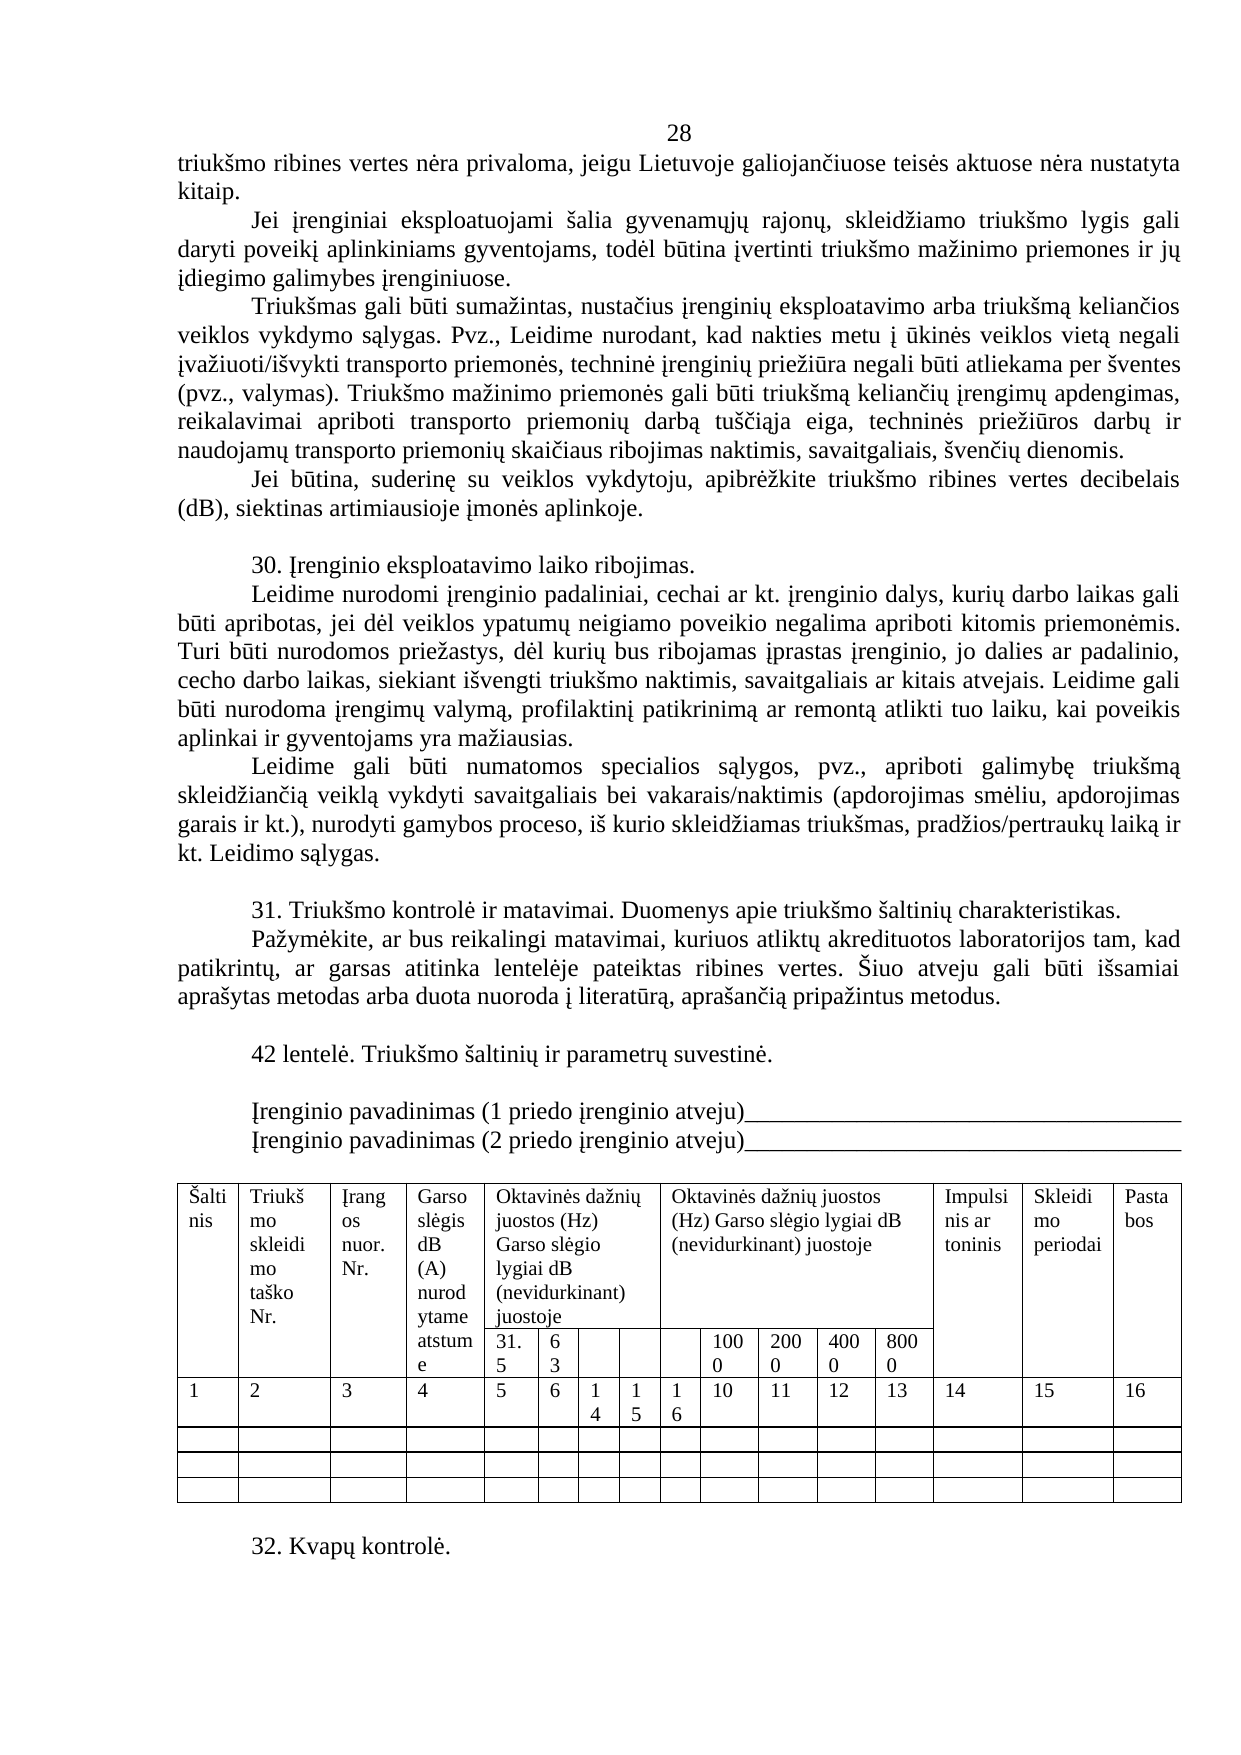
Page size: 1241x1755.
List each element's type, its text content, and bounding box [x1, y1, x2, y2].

text Leidime gali būti numatomos specialios sąlygos, pvz., apriboti galimybę triukšmą skleidžiančią veiklą vykdyti savaitgaliais bei vakarais/naktimis (apdorojimas smėliu, apdorojimas garais ir kt.), nurodyti gamybos proceso, iš kurio skleidžiamas triukšmas, pradžios/pertraukų laiką ir kt. Leidimo sąlygas. [177, 751, 1181, 866]
table_cell [579, 1478, 619, 1502]
table_cell [876, 1428, 933, 1451]
table_cell [620, 1428, 660, 1451]
table_cell [661, 1478, 700, 1502]
table_cell [818, 1428, 875, 1451]
text Jei būtina, suderinę su veiklos vykdytoju, apibrėžkite triukšmo ribines vertes decibelais (dB), siektinas artimiausioje įmonės aplinkoje. [177, 464, 1181, 521]
text triukšmo ribines vertes nėra privaloma, jeigu Lietuvoje galiojančiuose teisės aktuose nėra nustatyta kitaip. [177, 148, 1181, 205]
table_cell 63 [539, 1329, 578, 1377]
table_cell 31.5 [485, 1329, 538, 1377]
table_cell 14 [934, 1378, 1022, 1426]
table_cell [178, 1428, 238, 1451]
table_cell [579, 1329, 619, 1377]
table_cell [1114, 1428, 1181, 1451]
text Triukšmas gali būti sumažintas, nustačius įrenginių eksploatavimo arba triukšmą keliančios veiklos vykdymo sąlygas. Pvz., Leidime nurodant, kad nakties metu į ūkinės veiklos vietą negali įvažiuoti/išvykti transporto priemonės, techninė įrenginių priežiūra negali būti atliekama per šventes (pvz., valymas). Triukšmo mažinimo priemonės gali būti triukšmą keliančių įrengimų apdengimas, reikalavimai apriboti transporto priemonių darbą tuščiąja eiga, techninės priežiūros darbų ir naudojamų transporto priemonių skaičiaus ribojimas naktimis, savaitgaliais, švenčių dienomis. [177, 291, 1181, 464]
table_cell [701, 1453, 758, 1477]
table_cell [759, 1428, 817, 1451]
table_cell 12 [818, 1378, 875, 1426]
table_cell [701, 1478, 758, 1502]
table_cell [1023, 1453, 1113, 1477]
table_cell [934, 1453, 1022, 1477]
table_cell [485, 1478, 538, 1502]
text 30. Įrenginio eksploatavimo laiko ribojimas. [177, 550, 1181, 579]
table_header Pastabos [1114, 1184, 1181, 1377]
table_cell 15 [620, 1378, 660, 1426]
text 32. Kvapų kontrolė. [177, 1531, 1181, 1560]
table_cell [1114, 1453, 1181, 1477]
text Pažymėkite, ar bus reikalingi matavimai, kuriuos atliktų akredituotos laboratorijos tam, kad patikrintų, ar garsas atitinka lentelėje pateiktas ribines vertes. Šiuo atveju gali būti išsamiai aprašytas metodas arba duota nuoroda į literatūrą, aprašančią pripažintus metodus. [177, 924, 1181, 1010]
table_header Oktavinės dažnių juostos (Hz) Garso slėgio lygiai dB (nevidurkinant) juostoje [485, 1184, 660, 1328]
table_cell [331, 1453, 406, 1477]
table_cell [818, 1478, 875, 1502]
table_cell 1 [178, 1378, 238, 1426]
table_header Impulsinis ar toninis [934, 1184, 1022, 1377]
table_cell 11 [759, 1378, 817, 1426]
table_cell 16 [1114, 1378, 1181, 1426]
table_cell [239, 1453, 330, 1477]
table_cell 8000 [876, 1329, 933, 1377]
table_header Oktavinės dažnių juostos (Hz) Garso slėgio lygiai dB (nevidurkinant) juostoje [661, 1184, 933, 1328]
table_cell [876, 1453, 933, 1477]
table_cell 3 [331, 1378, 406, 1426]
table_header Garso slėgis dB (A) nurodytame atstume [407, 1184, 484, 1377]
table_cell 10 [701, 1378, 758, 1426]
table_cell [407, 1428, 484, 1451]
table_cell [759, 1453, 817, 1477]
table_cell [620, 1329, 660, 1377]
table_cell [331, 1478, 406, 1502]
table_cell [579, 1453, 619, 1477]
table_cell 2 [239, 1378, 330, 1426]
table_cell [178, 1478, 238, 1502]
table_cell 15 [1023, 1378, 1113, 1426]
table_cell [818, 1453, 875, 1477]
table_cell [485, 1428, 538, 1451]
table_cell 16 [661, 1378, 700, 1426]
table_cell [934, 1428, 1022, 1451]
table_cell 5 [485, 1378, 538, 1426]
table_cell [876, 1478, 933, 1502]
table_cell [661, 1329, 700, 1377]
table_cell 1000 [701, 1329, 758, 1377]
table_cell [701, 1428, 758, 1451]
table_cell [579, 1428, 619, 1451]
table_cell 2000 [759, 1329, 817, 1377]
table_cell [934, 1478, 1022, 1502]
table_cell 13 [876, 1378, 933, 1426]
table_cell [1023, 1478, 1113, 1502]
text 42 lentelė. Triukšmo šaltinių ir parametrų suvestinė. [177, 1039, 1181, 1068]
table_header Triukšmo skleidimo taško Nr. [239, 1184, 330, 1377]
text Įrenginio pavadinimas (2 priedo įrenginio atveju) [177, 1125, 1181, 1154]
table_header Šaltinis [178, 1184, 238, 1377]
text Leidime nurodomi įrenginio padaliniai, cechai ar kt. įrenginio dalys, kurių darbo laikas gali būti apribotas, jei dėl veiklos ypatumų neigiamo poveikio negalima apriboti kitomis priemonėmis. Turi būti nurodomos priežastys, dėl kurių bus ribojamas įprastas įrenginio, jo dalies ar padalinio, cecho darbo laikas, siekiant išvengti triukšmo naktimis, savaitgaliais ar kitais atvejais. Leidime gali būti nurodoma įrengimų valymą, profilaktinį patikrinimą ar remontą atlikti tuo laiku, kai poveikis aplinkai ir gyventojams yra mažiausias. [177, 579, 1181, 751]
table_header Skleidimo periodai [1023, 1184, 1113, 1377]
table_cell [407, 1453, 484, 1477]
table_cell 14 [579, 1378, 619, 1426]
table_cell [661, 1428, 700, 1451]
text Jei įrenginiai eksploatuojami šalia gyvenamųjų rajonų, skleidžiamo triukšmo lygis gali daryti poveikį aplinkiniams gyventojams, todėl būtina įvertinti triukšmo mažinimo priemones ir jų įdiegimo galimybes įrenginiuose. [177, 205, 1181, 291]
table_cell 6 [539, 1378, 578, 1426]
table_cell [620, 1478, 660, 1502]
text 31. Triukšmo kontrolė ir matavimai. Duomenys apie triukšmo šaltinių charakteristikas. [177, 895, 1181, 924]
table_cell [239, 1428, 330, 1451]
table_cell [485, 1453, 538, 1477]
table_cell [1023, 1428, 1113, 1451]
table_cell [539, 1453, 578, 1477]
text Įrenginio pavadinimas (1 priedo įrenginio atveju) [177, 1096, 1181, 1125]
table_cell [407, 1478, 484, 1502]
table_cell [759, 1478, 817, 1502]
table_cell 4 [407, 1378, 484, 1426]
table_cell [1114, 1478, 1181, 1502]
table_cell [620, 1453, 660, 1477]
table_cell [239, 1478, 330, 1502]
table_cell [539, 1478, 578, 1502]
table_cell [331, 1428, 406, 1451]
table_header Įrangos nuor. Nr. [331, 1184, 406, 1377]
table_cell [178, 1453, 238, 1477]
table_cell [539, 1428, 578, 1451]
table_cell 4000 [818, 1329, 875, 1377]
table_cell [661, 1453, 700, 1477]
